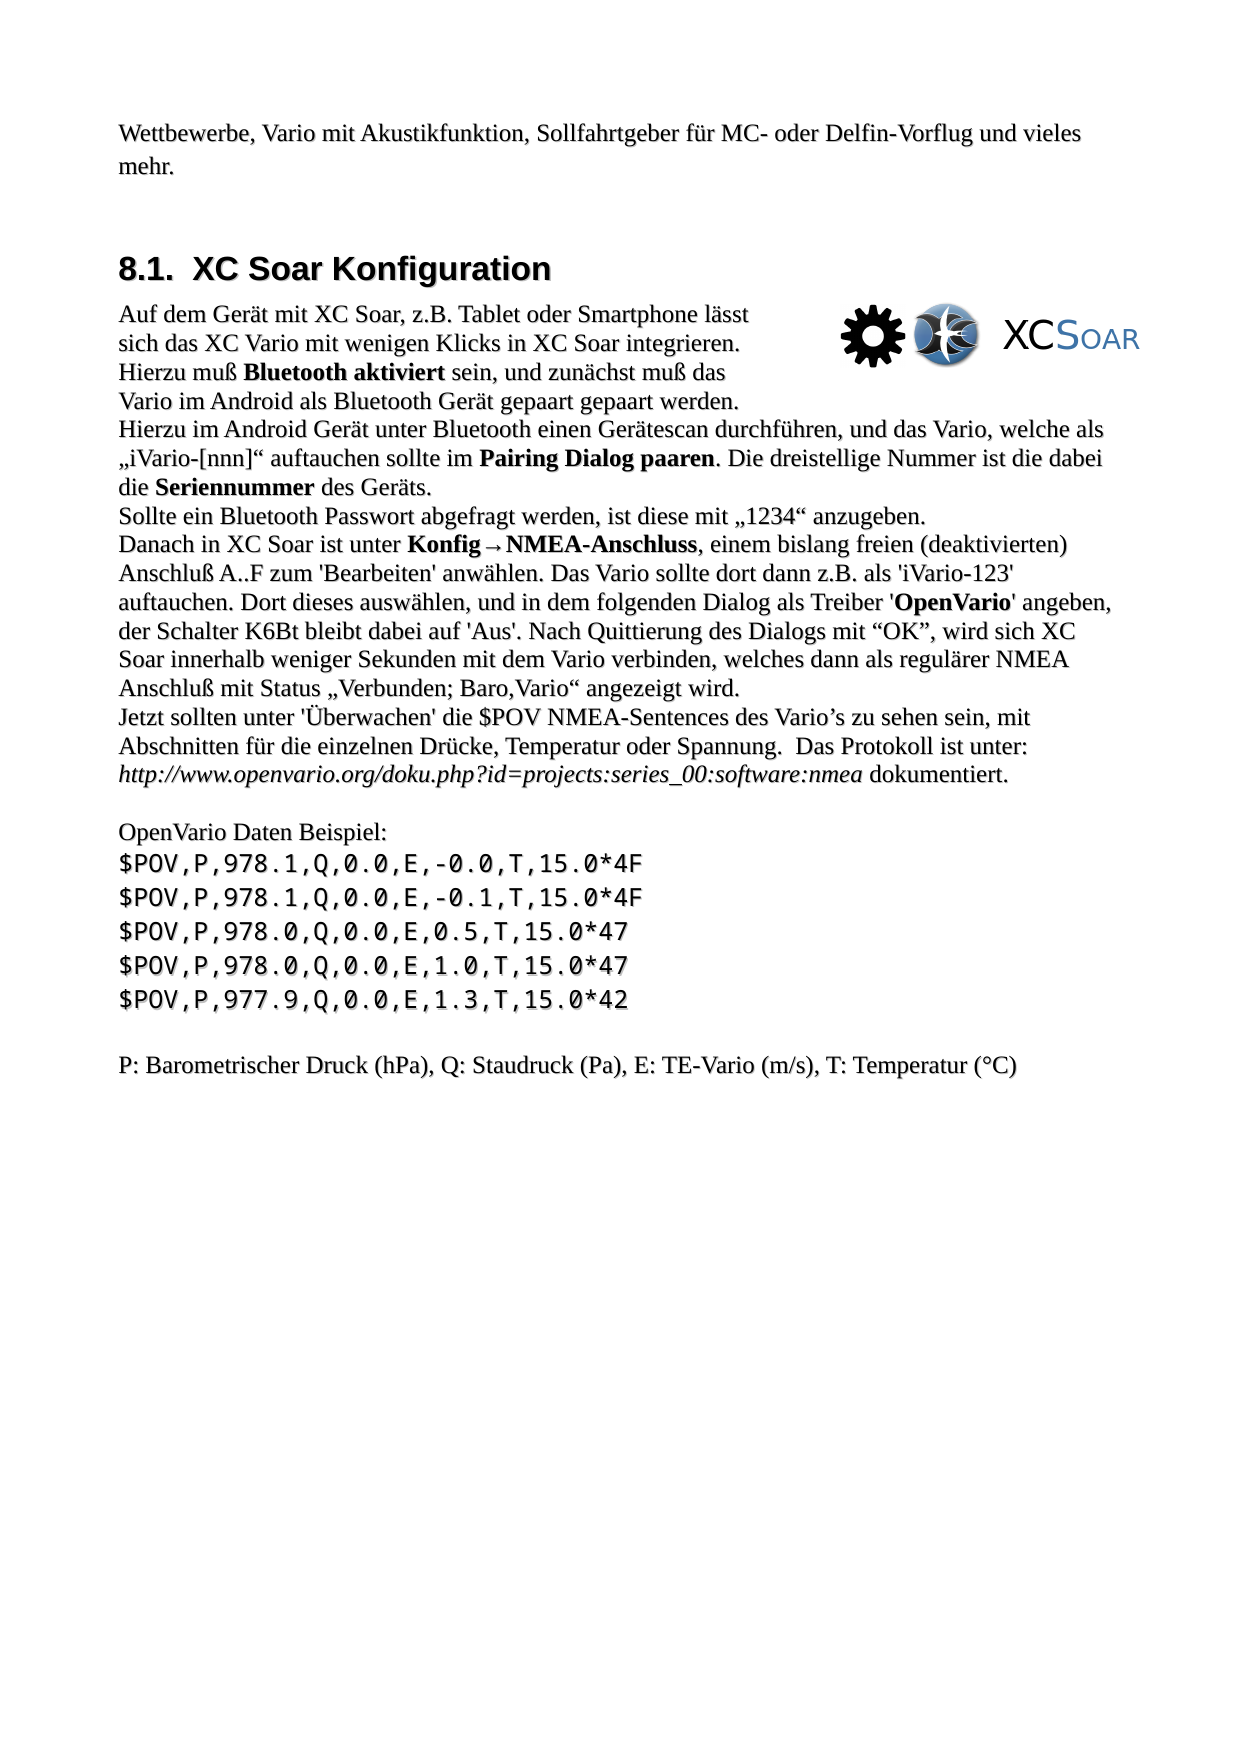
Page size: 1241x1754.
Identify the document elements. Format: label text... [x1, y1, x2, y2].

picture [912, 302, 1144, 368]
text $POV,P,978.1,Q,0.0,E,-0.0,T,15.0*4F $POV,P,978.1,Q,0.0,E,-0.1,T,15.0*4F $POV,P,978.0,Q,0.0,E,0.5,T,15.0*47 $POV,P,978.0,Q,0.0,E,1.0,T,15.0*47 $POV,P,977.9,Q,0.0,E,1.3,T,15.0*42 [118, 846, 1122, 1016]
text Danach in XC Soar ist unter Konfig→NMEA-Anschluss, einem bislang freien (deaktivierten) Anschluß A..F zum 'Bearbeiten' anwählen. Das Vario sollte dort dann z.B. als 'iVario-123' auftauchen. Dort dieses auswählen, und in dem folgenden Dialog als Treiber 'OpenVario' angeben, der Schalter K6Bt bleibt dabei auf 'Aus'. Nach Quittierung des Dialogs mit “OK”, wird sich XC Soar innerhalb weniger Sekunden mit dem Vario verbinden, welches dann als regulärer NMEA Anschluß mit Status „Verbunden; Baro,Vario“ angezeigt wird. [118, 529, 1122, 702]
text OpenVario Daten Beispiel: [118, 817, 1122, 846]
subtitle XC Soar Konfiguration [118, 248, 1122, 287]
text Jetzt sollten unter 'Überwachen' die $POV NMEA-Sentences des Vario’s zu sehen sein, mit Abschnitten für die einzelnen Drücke, Temperatur oder Spannung. Das Protokoll ist unter: http://www.openvario.org/doku.php?id=projects:series_00:software:nmea dokumentiert. [118, 702, 1122, 788]
picture [840, 304, 906, 368]
text P: Barometrischer Druck (hPa), Q: Staudruck (Pa), E: TE-Vario (m/s), T: Temperatur (°C) [118, 1016, 1122, 1079]
text Wettbewerbe, Vario mit Akustikfunktion, Sollfahrtgeber für MC- oder Delfin-Vorflug und vieles mehr. [118, 118, 1122, 180]
text Auf dem Gerät mit XC Soar, z.B. Tablet oder Smartphone lässt sich das XC Vario mit wenigen Klicks in XC Soar integrieren. Hierzu muß Bluetooth aktiviert sein, und zunächst muß das Vario im Android als Bluetooth Gerät gepaart gepaart werden. [118, 299, 1122, 414]
text Hierzu im Android Gerät unter Bluetooth einen Gerätescan durchführen, und das Vario, welche als „iVario-[nnn]“ auftauchen sollte im Pairing Dialog paaren. Die dreistellige Nummer ist die dabei die Seriennummer des Geräts. [118, 414, 1122, 501]
text Sollte ein Bluetooth Passwort abgefragt werden, ist diese mit „1234“ anzugeben. [118, 501, 1122, 529]
